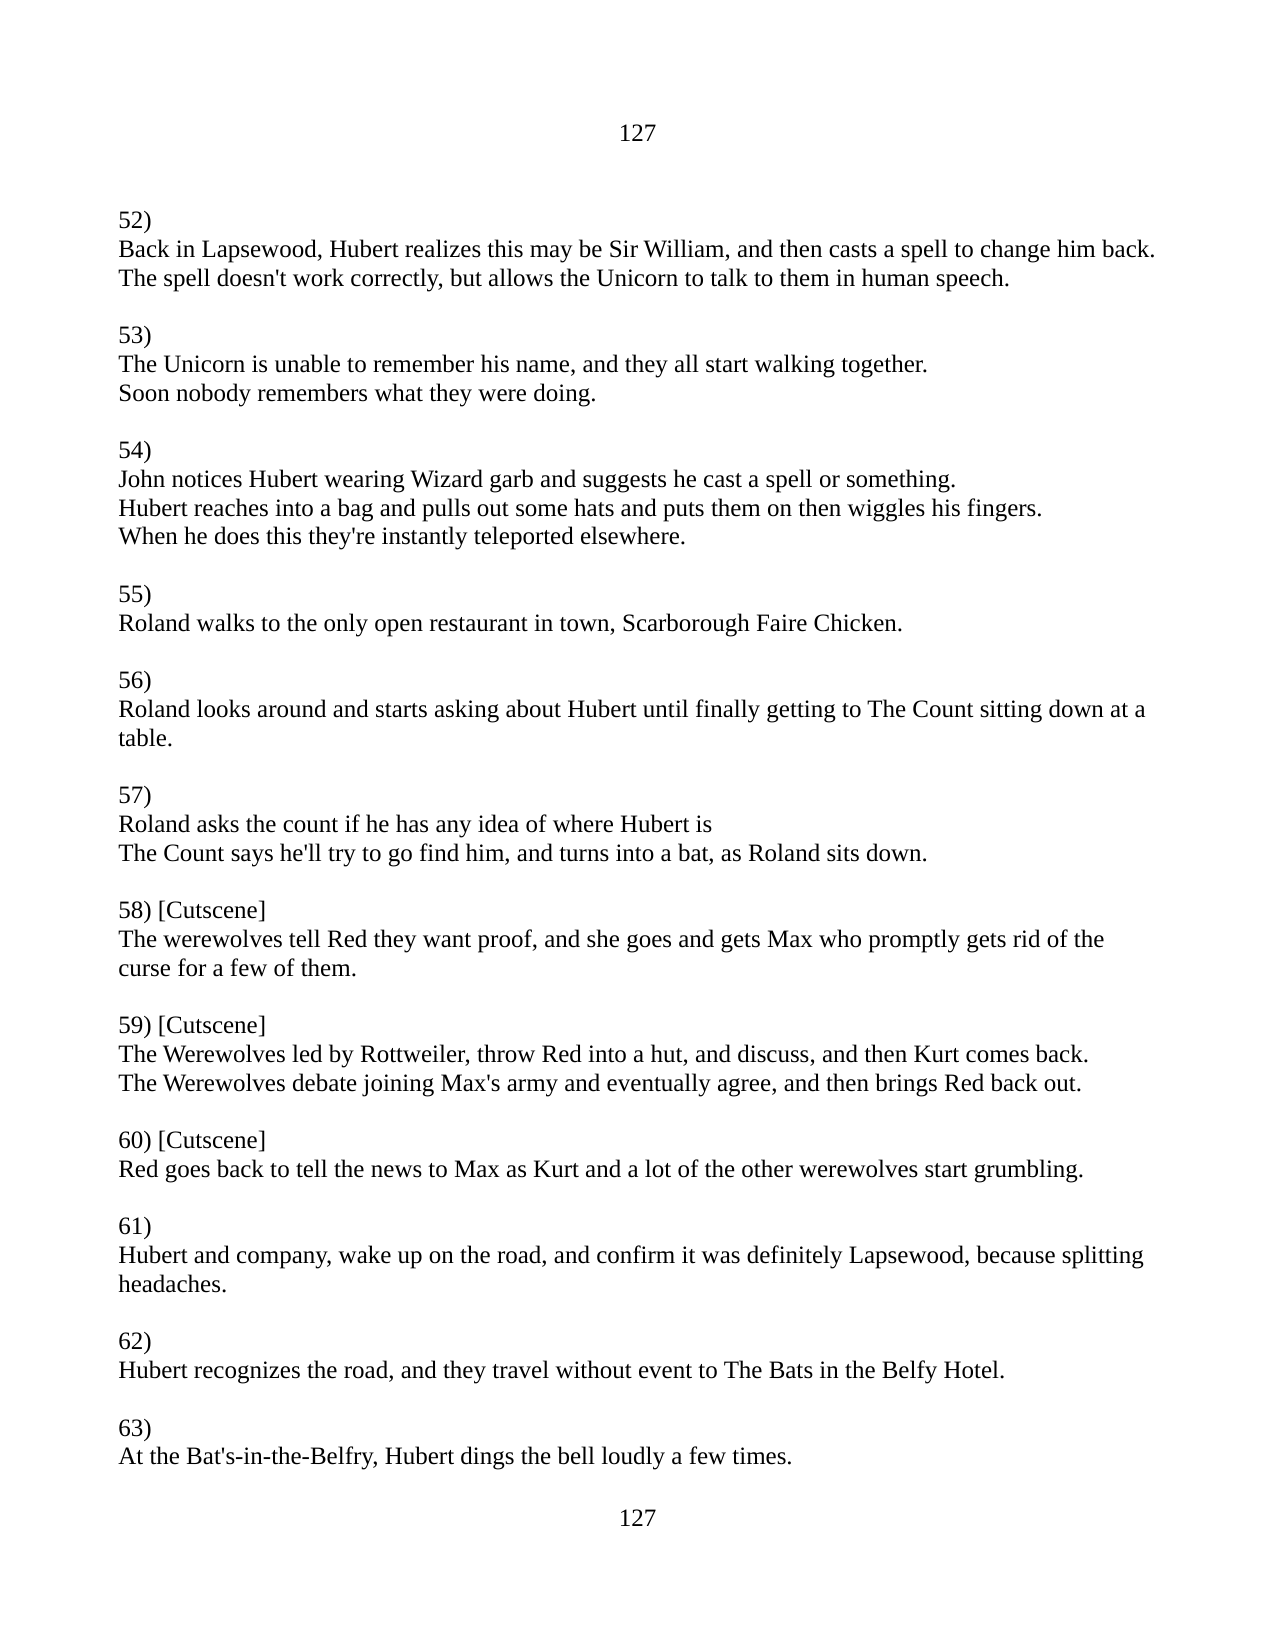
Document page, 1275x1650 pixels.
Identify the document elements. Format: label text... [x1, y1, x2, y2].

text Hubert and company, wake up on the road, and confirm it was definitely Lapsewood, because splitting headaches. [118, 1240, 1157, 1298]
text 57) [118, 780, 1157, 809]
text Hubert recognizes the road, and they travel without event to The Bats in the Belfy Hotel. [118, 1355, 1157, 1384]
text The Werewolves debate joining Max's army and eventually agree, and then brings Red back out. [118, 1068, 1157, 1096]
text 63) [118, 1413, 1157, 1441]
text Roland walks to the only open restaurant in town, Scarborough Faire Chicken. [118, 608, 1157, 636]
text Roland looks around and starts asking about Hubert until finally getting to The Count sitting down at a table. [118, 694, 1157, 751]
text The werewolves tell Red they want proof, and she goes and gets Max who promptly gets rid of the curse for a few of them. [118, 924, 1157, 981]
text 53) [118, 320, 1157, 349]
text Hubert reaches into a bag and pulls out some hats and puts them on then wiggles his fingers. [118, 493, 1157, 521]
text Back in Lapsewood, Hubert realizes this may be Sir William, and then casts a spell to change him back. [118, 234, 1157, 263]
text Red goes back to tell the news to Max as Kurt and a lot of the other werewolves start grumbling. [118, 1154, 1157, 1183]
text 52) [118, 205, 1157, 234]
text 60) [Cutscene] [118, 1125, 1157, 1154]
text John notices Hubert wearing Wizard garb and suggests he cast a spell or something. [118, 464, 1157, 493]
text Roland asks the count if he has any idea of where Hubert is [118, 809, 1157, 838]
text The Count says he'll try to go find him, and turns into a bat, as Roland sits down. [118, 838, 1157, 866]
text Soon nobody remembers what they were doing. [118, 378, 1157, 406]
text 56) [118, 665, 1157, 694]
text The Werewolves led by Rottweiler, throw Red into a hut, and discuss, and then Kurt comes back. [118, 1039, 1157, 1068]
text 59) [Cutscene] [118, 1010, 1157, 1039]
text The spell doesn't work correctly, but allows the Unicorn to talk to them in human speech. [118, 263, 1157, 291]
text When he does this they're instantly teleported elsewhere. [118, 521, 1157, 550]
text 55) [118, 579, 1157, 608]
text 62) [118, 1326, 1157, 1355]
text At the Bat's-in-the-Belfry, Hubert dings the bell loudly a few times. [118, 1441, 1157, 1470]
text The Unicorn is unable to remember his name, and they all start walking together. [118, 349, 1157, 378]
text 58) [Cutscene] [118, 895, 1157, 924]
text 54) [118, 435, 1157, 464]
text 61) [118, 1211, 1157, 1240]
